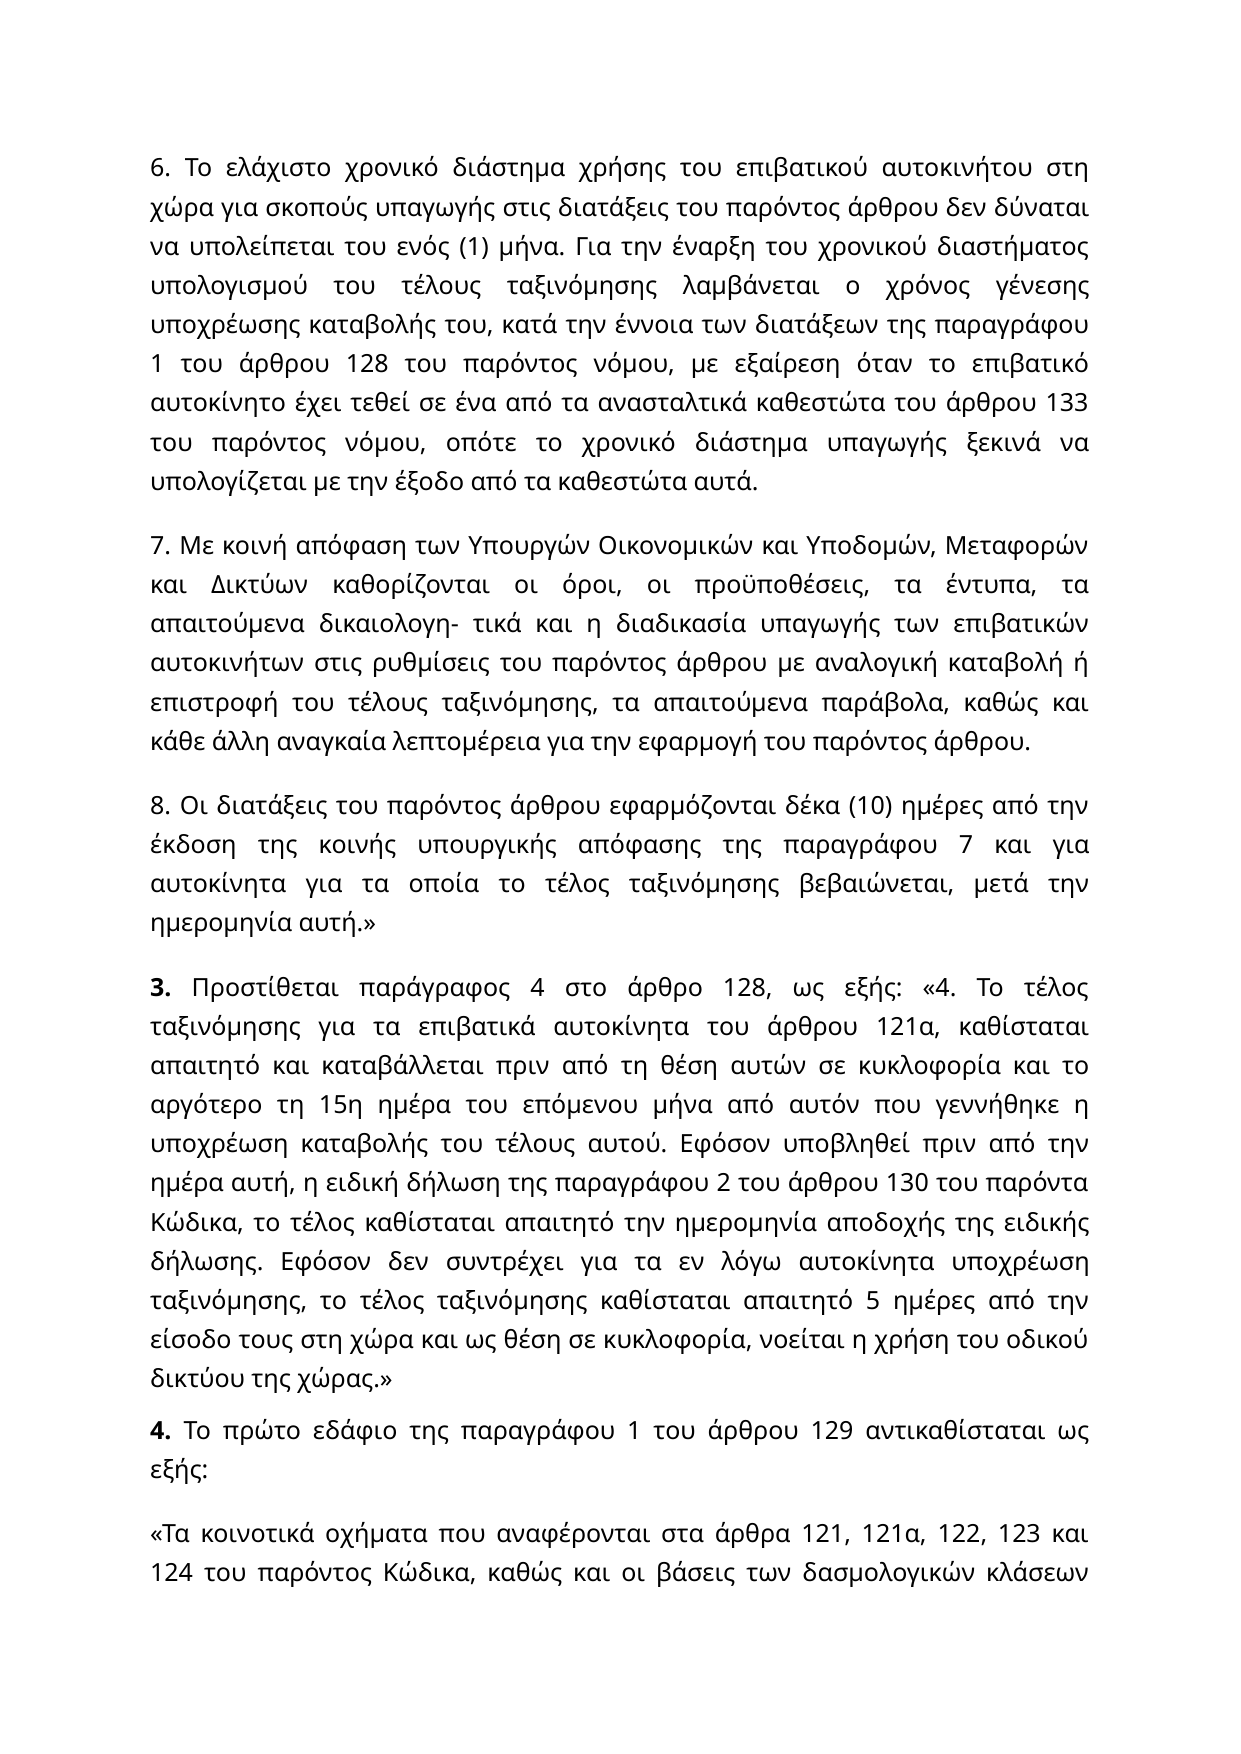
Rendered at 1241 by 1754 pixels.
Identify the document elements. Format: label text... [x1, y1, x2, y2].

text 8. Οι διατάξεις του παρόντος άρθρου εφαρμόζονται δέκα (10) ημέρες από την έκδοση της κοινής υπουργικής απόφασης της παραγράφου 7 και για αυτοκίνητα για τα οποία το τέλος ταξινόμησης βεβαιώνεται, μετά την ημερομηνία αυτή.» [150, 787, 1090, 939]
text 4. Το πρώτο εδάφιο της παραγράφου 1 του άρθρου 129 αντικαθίσταται ως εξής: [150, 1412, 1090, 1486]
text «Τα κοινοτικά οχήματα που αναφέρονται στα άρθρα 121, 121α, 122, 123 και 124 του παρόντος Κώδικα, καθώς και οι βάσεις των δασμολογικών κλάσεων [150, 1516, 1090, 1589]
text 6. Το ελάχιστο χρονικό διάστημα χρήσης του επιβατικού αυτοκινήτου στη χώρα για σκοπούς υπαγωγής στις διατάξεις του παρόντος άρθρου δεν δύναται να υπολείπεται του ενός (1) μήνα. Για την έναρξη του χρονικού διαστήματος υπολογισμού του τέλους ταξινόμησης λαμβάνεται ο χρόνος γένεσης υποχρέωσης καταβολής του, κατά την έννοια των διατάξεων της παραγράφου 1 του άρθρου 128 του παρόντος νόμου, με εξαίρεση όταν το επιβατικό αυτοκίνητο έχει τεθεί σε ένα από τα ανασταλτικά καθεστώτα του άρθρου 133 του παρόντος νόμου, οπότε το χρονικό διάστημα υπαγωγής ξεκινά να υπολογίζεται με την έξοδο από τα καθεστώτα αυτά. [150, 150, 1090, 497]
text 3. Προστίθεται παράγραφος 4 στο άρθρο 128, ως εξής: «4. Το τέλος ταξινόμησης για τα επιβατικά αυτοκίνητα του άρθρου 121α, καθίσταται απαιτητό και καταβάλλεται πριν από τη θέση αυτών σε κυκλοφορία και το αργότερο τη 15η ημέρα του επόμενου μήνα από αυτόν που γεννήθηκε η υποχρέωση καταβολής του τέλους αυτού. Εφόσον υποβληθεί πριν από την ημέρα αυτή, η ειδική δήλωση της παραγράφου 2 του άρθρου 130 του παρόντα Κώδικα, το τέλος καθίσταται απαιτητό την ημερομηνία αποδοχής της ειδικής δήλωσης. Εφόσον δεν συντρέχει για τα εν λόγω αυτοκίνητα υποχρέωση ταξινόμησης, το τέλος ταξινόμησης καθίσταται απαιτητό 5 ημέρες από την είσοδο τους στη χώρα και ως θέση σε κυκλοφορία, νοείται η χρήση του οδικού δικτύου της χώρας.» [150, 969, 1090, 1395]
text 7. Με κοινή απόφαση των Υπουργών Οικονομικών και Υποδομών, Μεταφορών και Δικτύων καθορίζονται οι όροι, οι προϋποθέσεις, τα έντυπα, τα απαιτούμενα δικαιολογη- τικά και η διαδικασία υπαγωγής των επιβατικών αυτοκινήτων στις ρυθμίσεις του παρόντος άρθρου με αναλογική καταβολή ή επιστροφή του τέλους ταξινόμησης, τα απαιτούμενα παράβολα, καθώς και κάθε άλλη αναγκαία λεπτομέρεια για την εφαρμογή του παρόντος άρθρου. [150, 527, 1090, 757]
